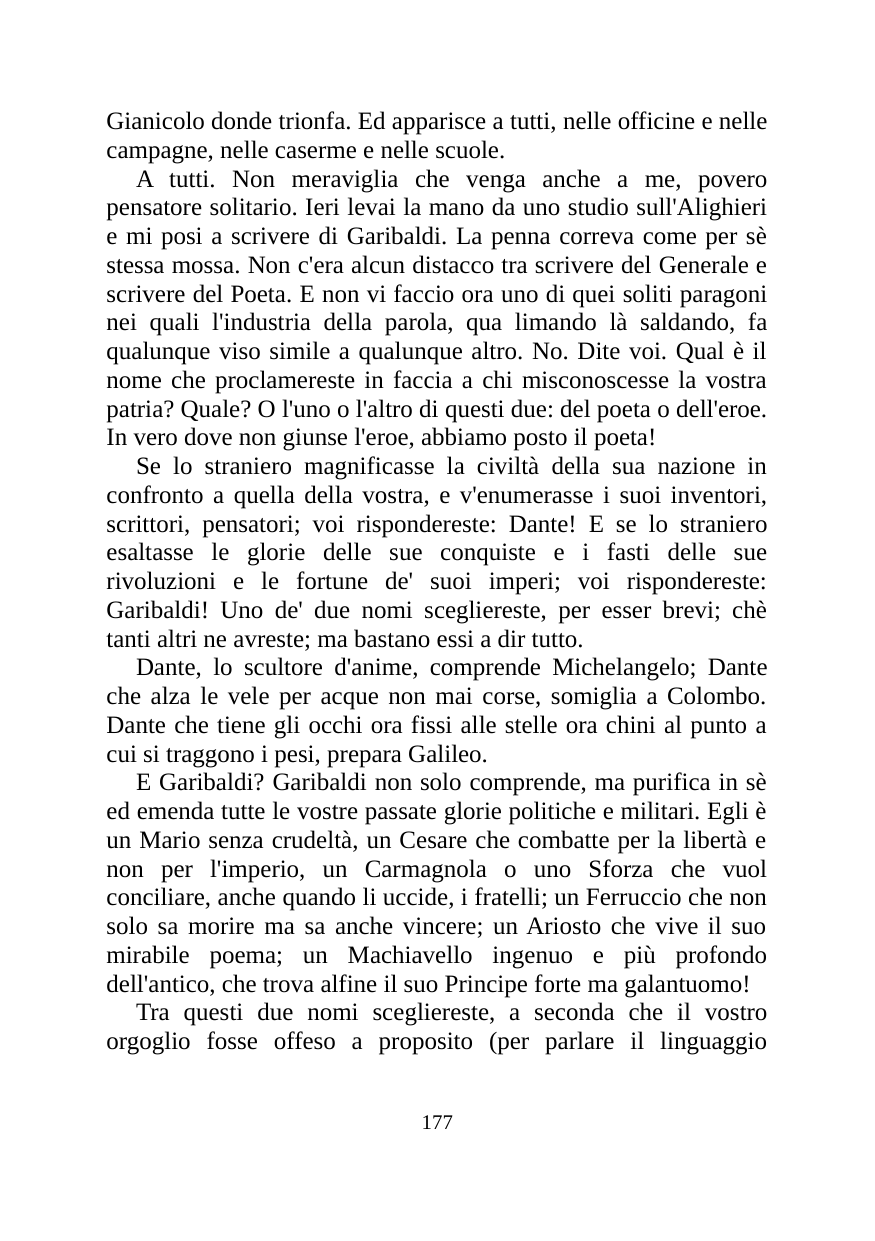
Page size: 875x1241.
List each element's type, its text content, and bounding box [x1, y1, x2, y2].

text E Garibaldi? Garibaldi non solo comprende, ma purifica in sè ed emenda tutte le vostre passate glorie politiche e militari. Egli è un Mario senza crudeltà, un Cesare che combatte per la libertà e non per l'imperio, un Carmagnola o uno Sforza che vuol conciliare, anche quando li uccide, i fratelli; un Ferruccio che non solo sa morire ma sa anche vincere; un Ariosto che vive il suo mirabile poema; un Machiavello ingenuo e più profondo dell'antico, che trova alfine il suo Principe forte ma galantuomo! [106, 767, 768, 997]
text Se lo straniero magnificasse la civiltà della sua nazione in confronto a quella della vostra, e v'enumerasse i suoi inventori, scrittori, pensatori; voi rispondereste: Dante! E se lo straniero esaltasse le glorie delle sue conquiste e i fasti delle sue rivoluzioni e le fortune de' suoi imperi; voi rispondereste: Garibaldi! Uno de' due nomi scegliereste, per esser brevi; chè tanti altri ne avreste; ma bastano essi a dir tutto. [106, 451, 768, 652]
text A tutti. Non meraviglia che venga anche a me, povero pensatore solitario. Ieri levai la mano da uno studio sull'Alighieri e mi posi a scrivere di Garibaldi. La penna correva come per sè stessa mossa. Non c'era alcun distacco tra scrivere del Generale e scrivere del Poeta. E non vi faccio ora uno di quei soliti paragoni nei quali l'industria della parola, qua limando là saldando, fa qualunque viso simile a qualunque altro. No. Dite voi. Qual è il nome che proclamereste in faccia a chi misconoscesse la vostra patria? Quale? O l'uno o l'altro di questi due: del poeta o dell'eroe. In vero dove non giunse l'eroe, abbiamo posto il poeta! [106, 164, 768, 451]
text Gianicolo donde trionfa. Ed apparisce a tutti, nelle officine e nelle campagne, nelle caserme e nelle scuole. [106, 106, 768, 164]
text Dante, lo scultore d'anime, comprende Michelangelo; Dante che alza le vele per acque non mai corse, somiglia a Colombo. Dante che tiene gli occhi ora fissi alle stelle ora chini al punto a cui si traggono i pesi, prepara Galileo. [106, 652, 768, 767]
text Tra questi due nomi scegliereste, a seconda che il vostro orgoglio fosse offeso a proposito (per parlare il linguaggio [106, 997, 768, 1055]
